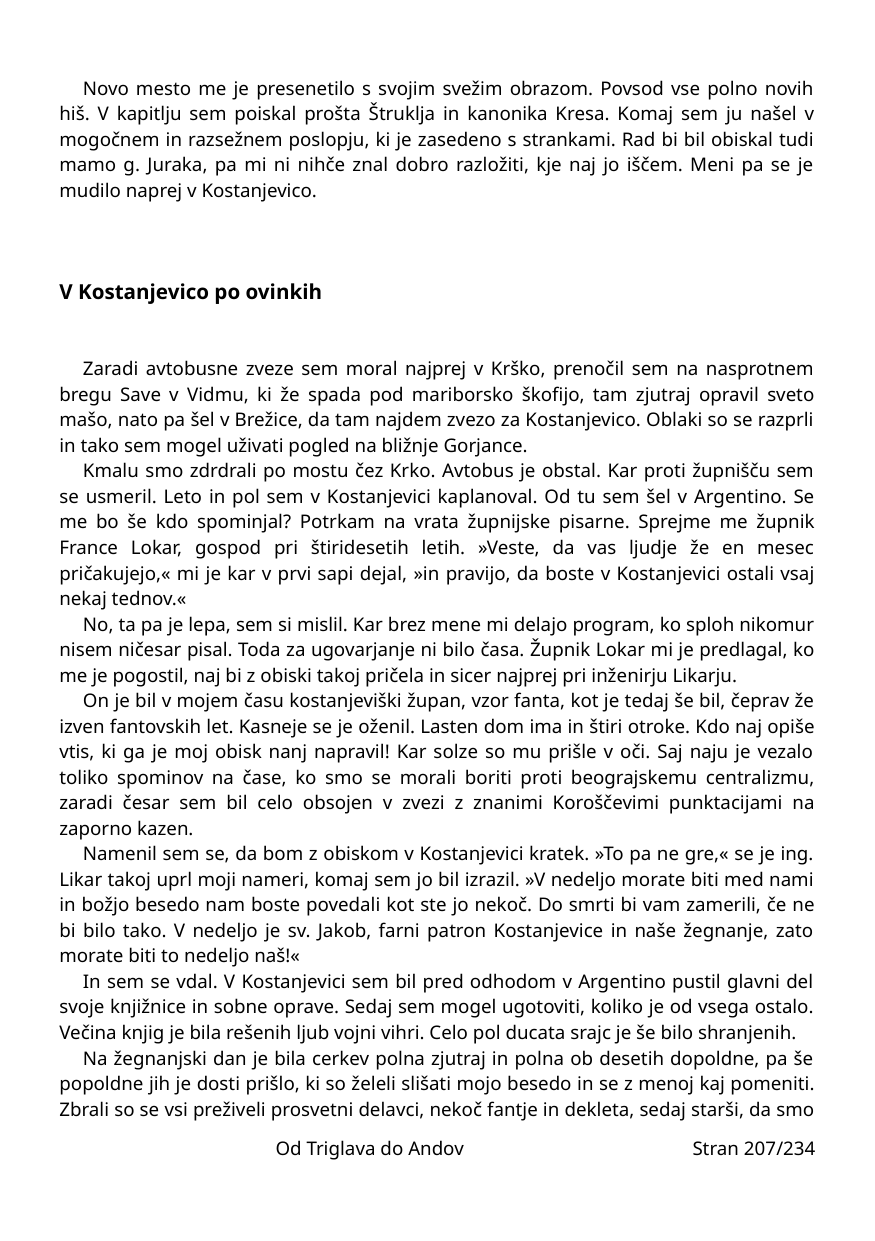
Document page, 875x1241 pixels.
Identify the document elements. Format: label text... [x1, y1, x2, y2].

text Namenil sem se, da bom z obiskom v Kostanjevici kratek. »To pa ne gre,« se je ing. Likar takoj uprl moji nameri, komaj sem jo bil izrazil. »V nedeljo morate biti med nami in božjo besedo nam boste povedali kot ste jo nekoč. Do smrti bi vam zamerili, če ne bi bilo tako. V nedeljo je sv. Jakob, farni patron Kostanjevice in naše žegnanje, zato morate biti to nedeljo naš!« [59, 841, 815, 968]
text No, ta pa je lepa, sem si mislil. Kar brez mene mi delajo program, ko sploh nikomur nisem ničesar pisal. Toda za ugovarjanje ni bilo časa. Župnik Lokar mi je predlagal, ko me je pogostil, naj bi z obiski takoj pričela in sicer najprej pri inženirju Likarju. [59, 611, 815, 687]
subtitle V Kostanjevico po ovinkih [59, 254, 815, 305]
text Zaradi avtobusne zveze sem moral najprej v Krško, prenočil sem na nasprotnem bregu Save v Vidmu, ki že spada pod mariborsko škofijo, tam zjutraj opravil sveto mašo, nato pa šel v Brežice, da tam najdem zvezo za Kostanjevico. Oblaki so se razprli in tako sem mogel uživati pogled na bližnje Gorjance. [59, 356, 815, 458]
text On je bil v mojem času kostanjeviški župan, vzor fanta, kot je tedaj še bil, čeprav že izven fantovskih let. Kasneje se je oženil. Lasten dom ima in štiri otroke. Kdo naj opiše vtis, ki ga je moj obisk nanj napravil! Kar solze so mu prišle v oči. Saj naju je vezalo toliko spominov na čase, ko smo se morali boriti proti beograjskemu centralizmu, zaradi česar sem bil celo obsojen v zvezi z znanimi Koroščevimi punktacijami na zaporno kazen. [59, 687, 815, 841]
text Kmalu smo zdrdrali po mostu čez Krko. Avtobus je obstal. Kar proti župnišču sem se usmeril. Leto in pol sem v Kostanjevici kaplanoval. Od tu sem šel v Argentino. Se me bo še kdo spominjal? Potrkam na vrata župnijske pisarne. Sprejme me župnik France Lokar, gospod pri štiridesetih letih. »Veste, da vas ljudje že en mesec pričakujejo,« mi je kar v prvi sapi dejal, »in pravijo, da boste v Kostanjevici ostali vsaj nekaj tednov.« [59, 458, 815, 611]
text In sem se vdal. V Kostanjevici sem bil pred odhodom v Argentino pustil glavni del svoje knjižnice in sobne oprave. Sedaj sem mogel ugotoviti, koliko je od vsega ostalo. Večina knjig je bila rešenih ljub vojni vihri. Celo pol ducata srajc je še bilo shranjenih. [59, 968, 815, 1045]
text Na žegnanjski dan je bila cerkev polna zjutraj in polna ob desetih dopoldne, pa še popoldne jih je dosti prišlo, ki so želeli slišati mojo besedo in se z menoj kaj pomeniti. Zbrali so se vsi preživeli prosvetni delavci, nekoč fantje in dekleta, sedaj starši, da smo [59, 1045, 815, 1121]
text Novo mesto me je presenetilo s svojim svežim obrazom. Povsod vse polno novih hiš. V kapitlju sem poiskal prošta Štruklja in kanonika Kresa. Komaj sem ju našel v mogočnem in razsežnem poslopju, ki je zasedeno s strankami. Rad bi bil obiskal tudi mamo g. Juraka, pa mi ni nihče znal dobro razložiti, kje naj jo iščem. Meni pa se je mudilo naprej v Kostanjevico. [59, 75, 815, 203]
